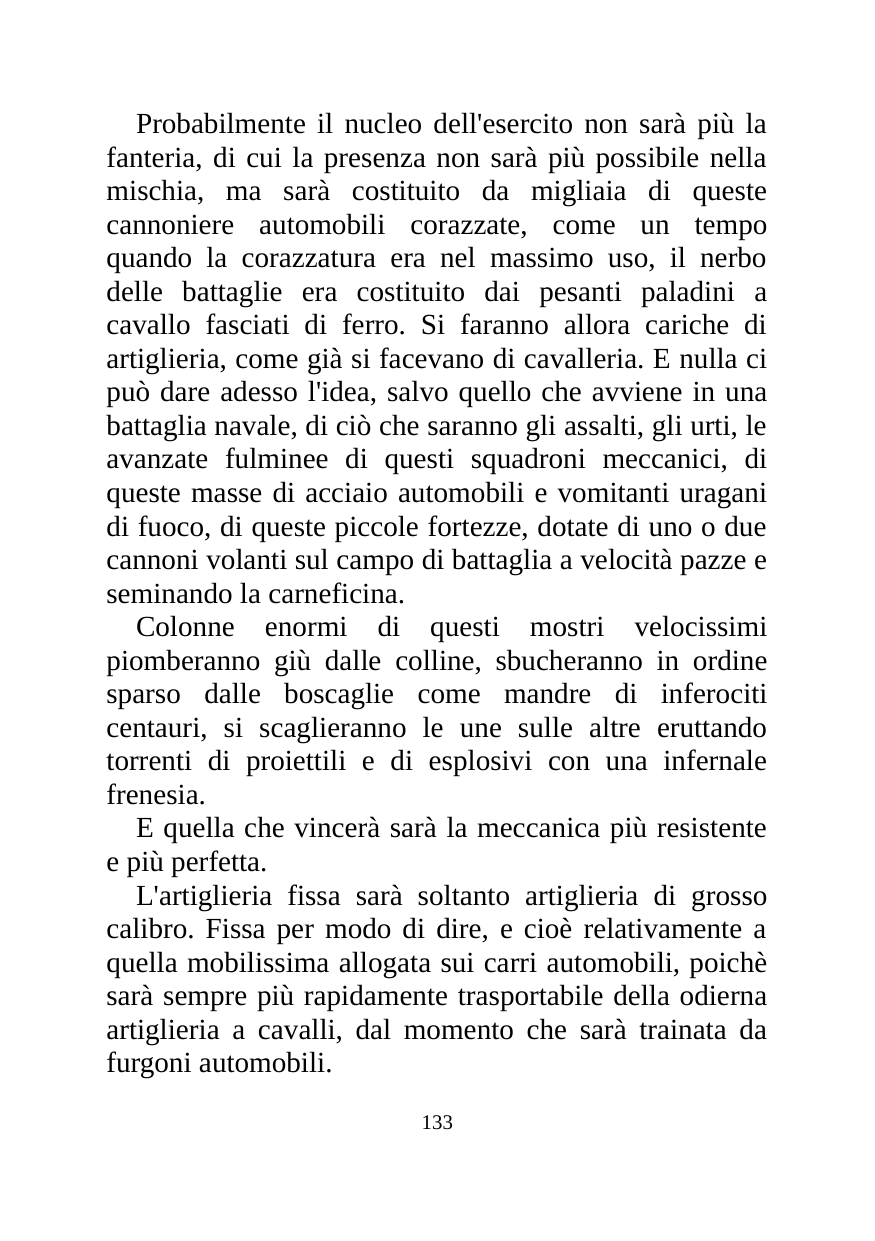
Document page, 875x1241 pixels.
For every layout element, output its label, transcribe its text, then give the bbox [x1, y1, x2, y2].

text Colonne enormi di questi mostri velocissimi piomberanno giù dalle colline, sbucheranno in ordine sparso dalle boscaglie come mandre di inferociti centauri, si scaglieranno le une sulle altre eruttando torrenti di proiettili e di esplosivi con una infernale frenesia. [106, 609, 768, 811]
text E quella che vincerà sarà la meccanica più resistente e più perfetta. [106, 811, 768, 878]
text L'artiglieria fissa sarà soltanto artiglieria di grosso calibro. Fissa per modo di dire, e cioè relativamente a quella mobilissima allogata sui carri automobili, poichè sarà sempre più rapidamente trasportabile della odierna artiglieria a cavalli, dal momento che sarà trainata da furgoni automobili. [106, 878, 768, 1079]
text Probabilmente il nucleo dell'esercito non sarà più la fanteria, di cui la presenza non sarà più possibile nella mischia, ma sarà costituito da migliaia di queste cannoniere automobili corazzate, come un tempo quando la corazzatura era nel massimo uso, il nerbo delle battaglie era costituito dai pesanti paladini a cavallo fasciati di ferro. Si faranno allora cariche di artiglieria, come già si facevano di cavalleria. E nulla ci può dare adesso l'idea, salvo quello che avviene in una battaglia navale, di ciò che saranno gli assalti, gli urti, le avanzate fulminee di questi squadroni meccanici, di queste masse di acciaio automobili e vomitanti uragani di fuoco, di queste piccole fortezze, dotate di uno o due cannoni volanti sul campo di battaglia a velocità pazze e seminando la carneficina. [106, 106, 768, 609]
